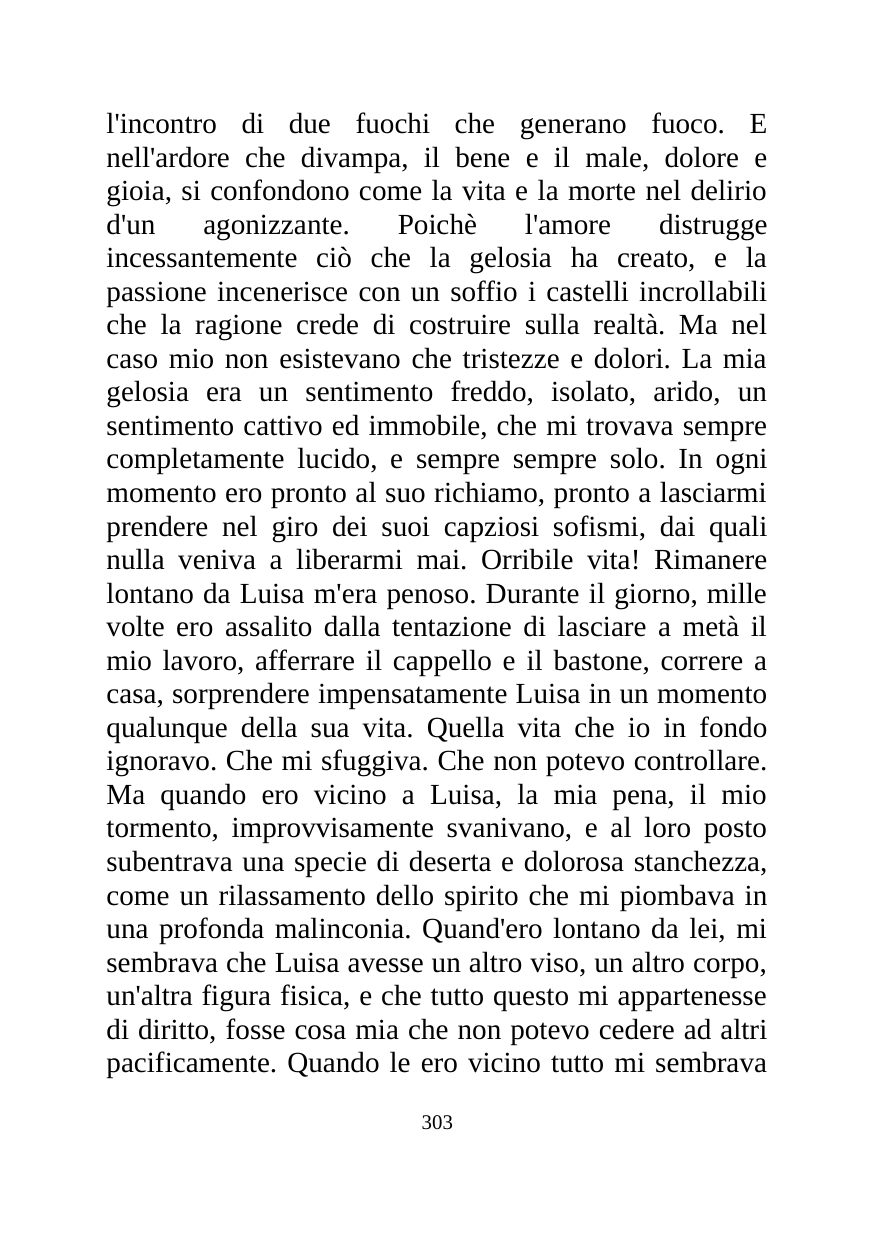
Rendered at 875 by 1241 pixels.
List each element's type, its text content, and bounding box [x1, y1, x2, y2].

text l'incontro di due fuochi che generano fuoco. E nell'ardore che divampa, il bene e il male, dolore e gioia, si confondono come la vita e la morte nel delirio d'un agonizzante. Poichè l'amore distrugge incessantemente ciò che la gelosia ha creato, e la passione incenerisce con un soffio i castelli incrollabili che la ragione crede di costruire sulla realtà. Ma nel caso mio non esistevano che tristezze e dolori. La mia gelosia era un sentimento freddo, isolato, arido, un sentimento cattivo ed immobile, che mi trovava sempre completamente lucido, e sempre sempre solo. In ogni momento ero pronto al suo richiamo, pronto a lasciarmi prendere nel giro dei suoi capziosi sofismi, dai quali nulla veniva a liberarmi mai. Orribile vita! Rimanere lontano da Luisa m'era penoso. Durante il giorno, mille volte ero assalito dalla tentazione di lasciare a metà il mio lavoro, afferrare il cappello e il bastone, correre a casa, sorprendere impensatamente Luisa in un momento qualunque della sua vita. Quella vita che io in fondo ignoravo. Che mi sfuggiva. Che non potevo controllare. Ma quando ero vicino a Luisa, la mia pena, il mio tormento, improvvisamente svanivano, e al loro posto subentrava una specie di deserta e dolorosa stanchezza, come un rilassamento dello spirito che mi piombava in una profonda malinconia. Quand'ero lontano da lei, mi sembrava che Luisa avesse un altro viso, un altro corpo, un'altra figura fisica, e che tutto questo mi appartenesse di diritto, fosse cosa mia che non potevo cedere ad altri pacificamente. Quando le ero vicino tutto mi sembrava [106, 106, 768, 1079]
